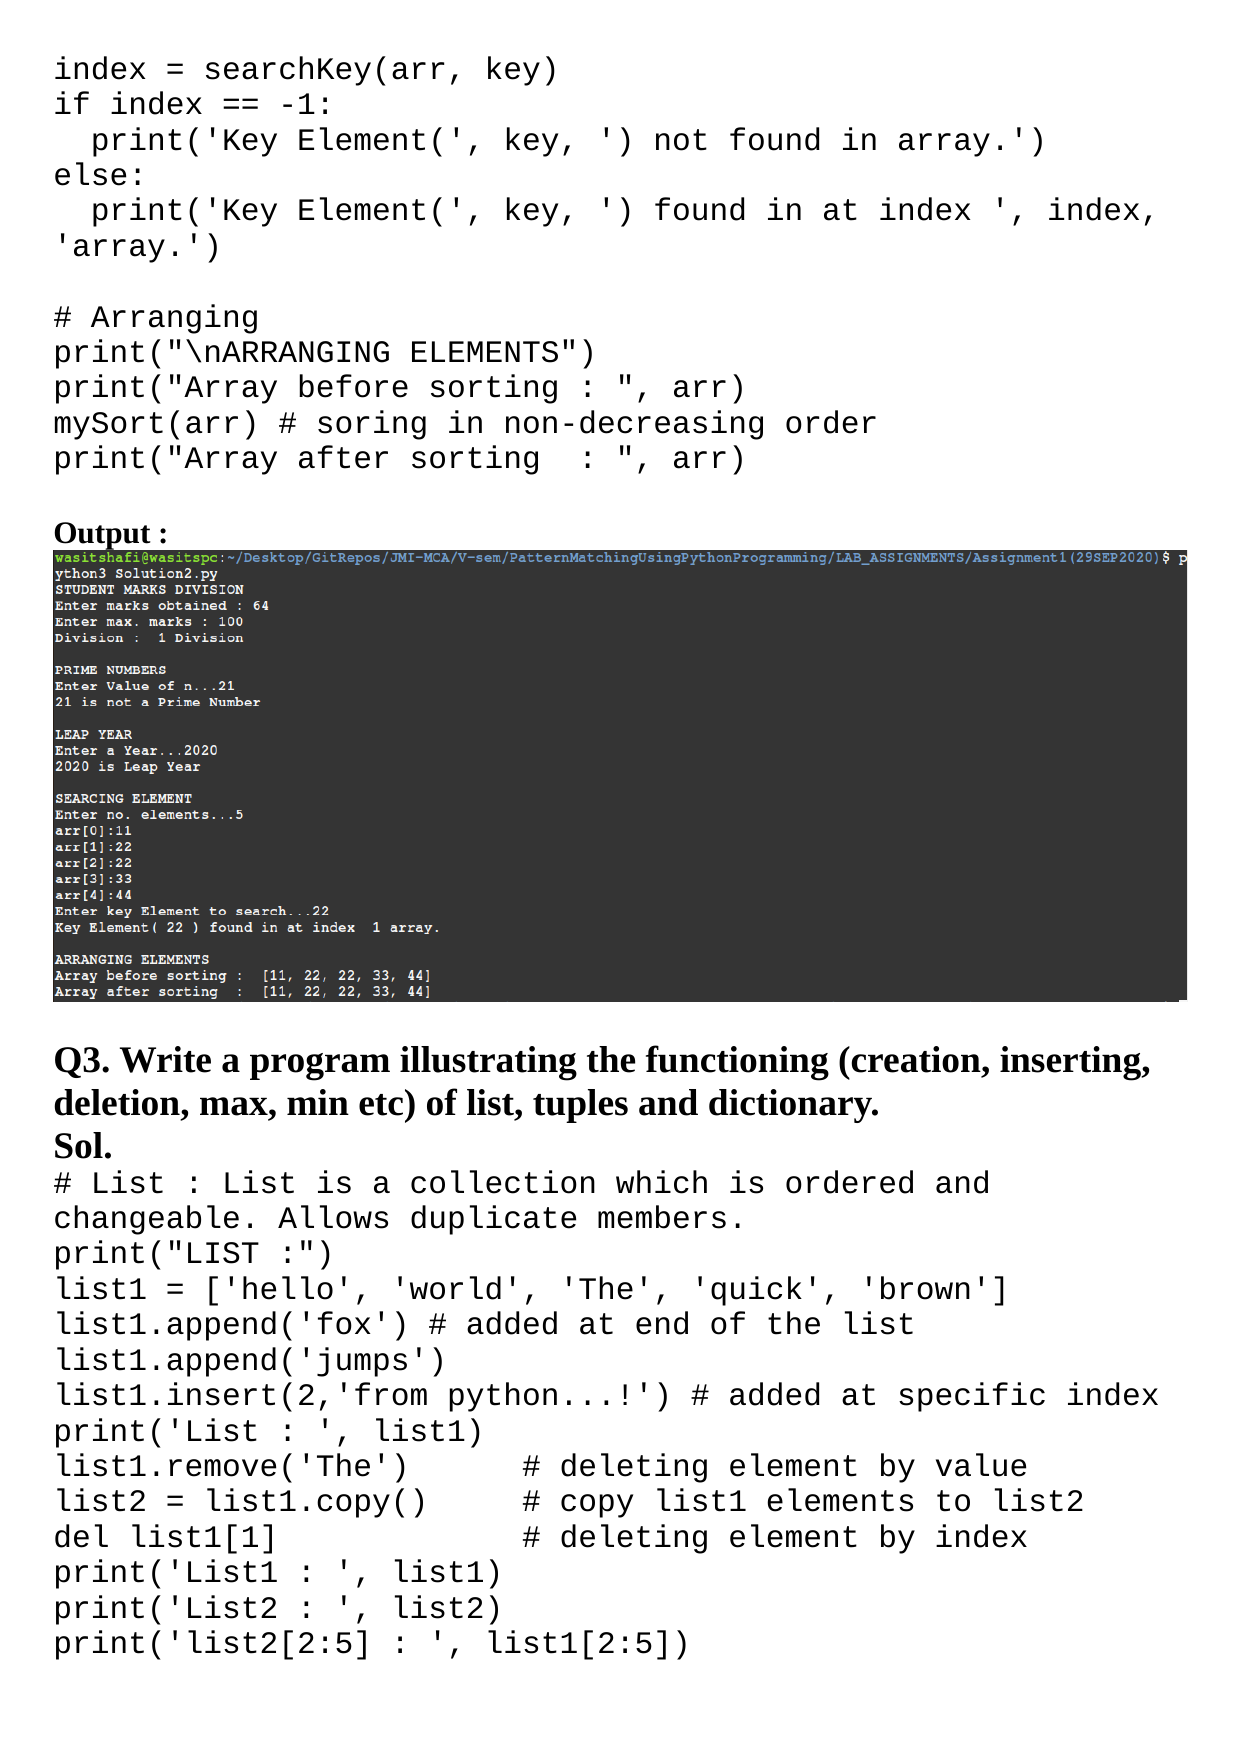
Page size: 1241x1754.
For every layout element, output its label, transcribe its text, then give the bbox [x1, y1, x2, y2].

text else: [53, 159, 1187, 195]
text list2 = list1.copy() # copy list1 elements to list2 [53, 1486, 1187, 1521]
text # Arranging [53, 301, 1187, 336]
picture [53, 550, 1188, 1002]
text print("Array before sorting : ", arr) [53, 372, 1187, 407]
text list1.remove('The') # deleting element by value [53, 1450, 1187, 1486]
text print('List : ', list1) [53, 1415, 1187, 1450]
text print('List1 : ', list1) [53, 1557, 1187, 1592]
text print("\nARRANGING ELEMENTS") [53, 336, 1187, 372]
text print('list2[2:5] : ', list1[2:5]) [53, 1627, 1187, 1663]
text print("Array after sorting : ", arr) [53, 443, 1187, 478]
text list1.append('fox') # added at end of the list [53, 1309, 1187, 1344]
text mySort(arr) # soring in non-decreasing order [53, 407, 1187, 443]
text # List : List is a collection which is ordered and changeable. Allows duplicate members. [53, 1167, 1187, 1238]
text Sol. [53, 1124, 1187, 1167]
text list1.insert(2,'from python...!') # added at specific index [53, 1379, 1187, 1415]
text if index == -1: [53, 88, 1187, 124]
text print('List2 : ', list2) [53, 1592, 1187, 1627]
text list1.append('jumps') [53, 1344, 1187, 1379]
text print("LIST :") [53, 1238, 1187, 1273]
text del list1[1] # deleting element by index [53, 1521, 1187, 1557]
text Q3. Write a program illustrating the functioning (creation, inserting, deletion, max, min etc) of list, tuples and dictionary. [53, 1038, 1187, 1124]
text print('Key Element(', key, ') not found in array.') [53, 124, 1187, 159]
text list1 = ['hello', 'world', 'The', 'quick', 'brown'] [53, 1273, 1187, 1309]
text Output : [53, 514, 1187, 550]
text print('Key Element(', key, ') found in at index ', index, 'array.') [53, 195, 1187, 266]
text index = searchKey(arr, key) [53, 53, 1187, 88]
